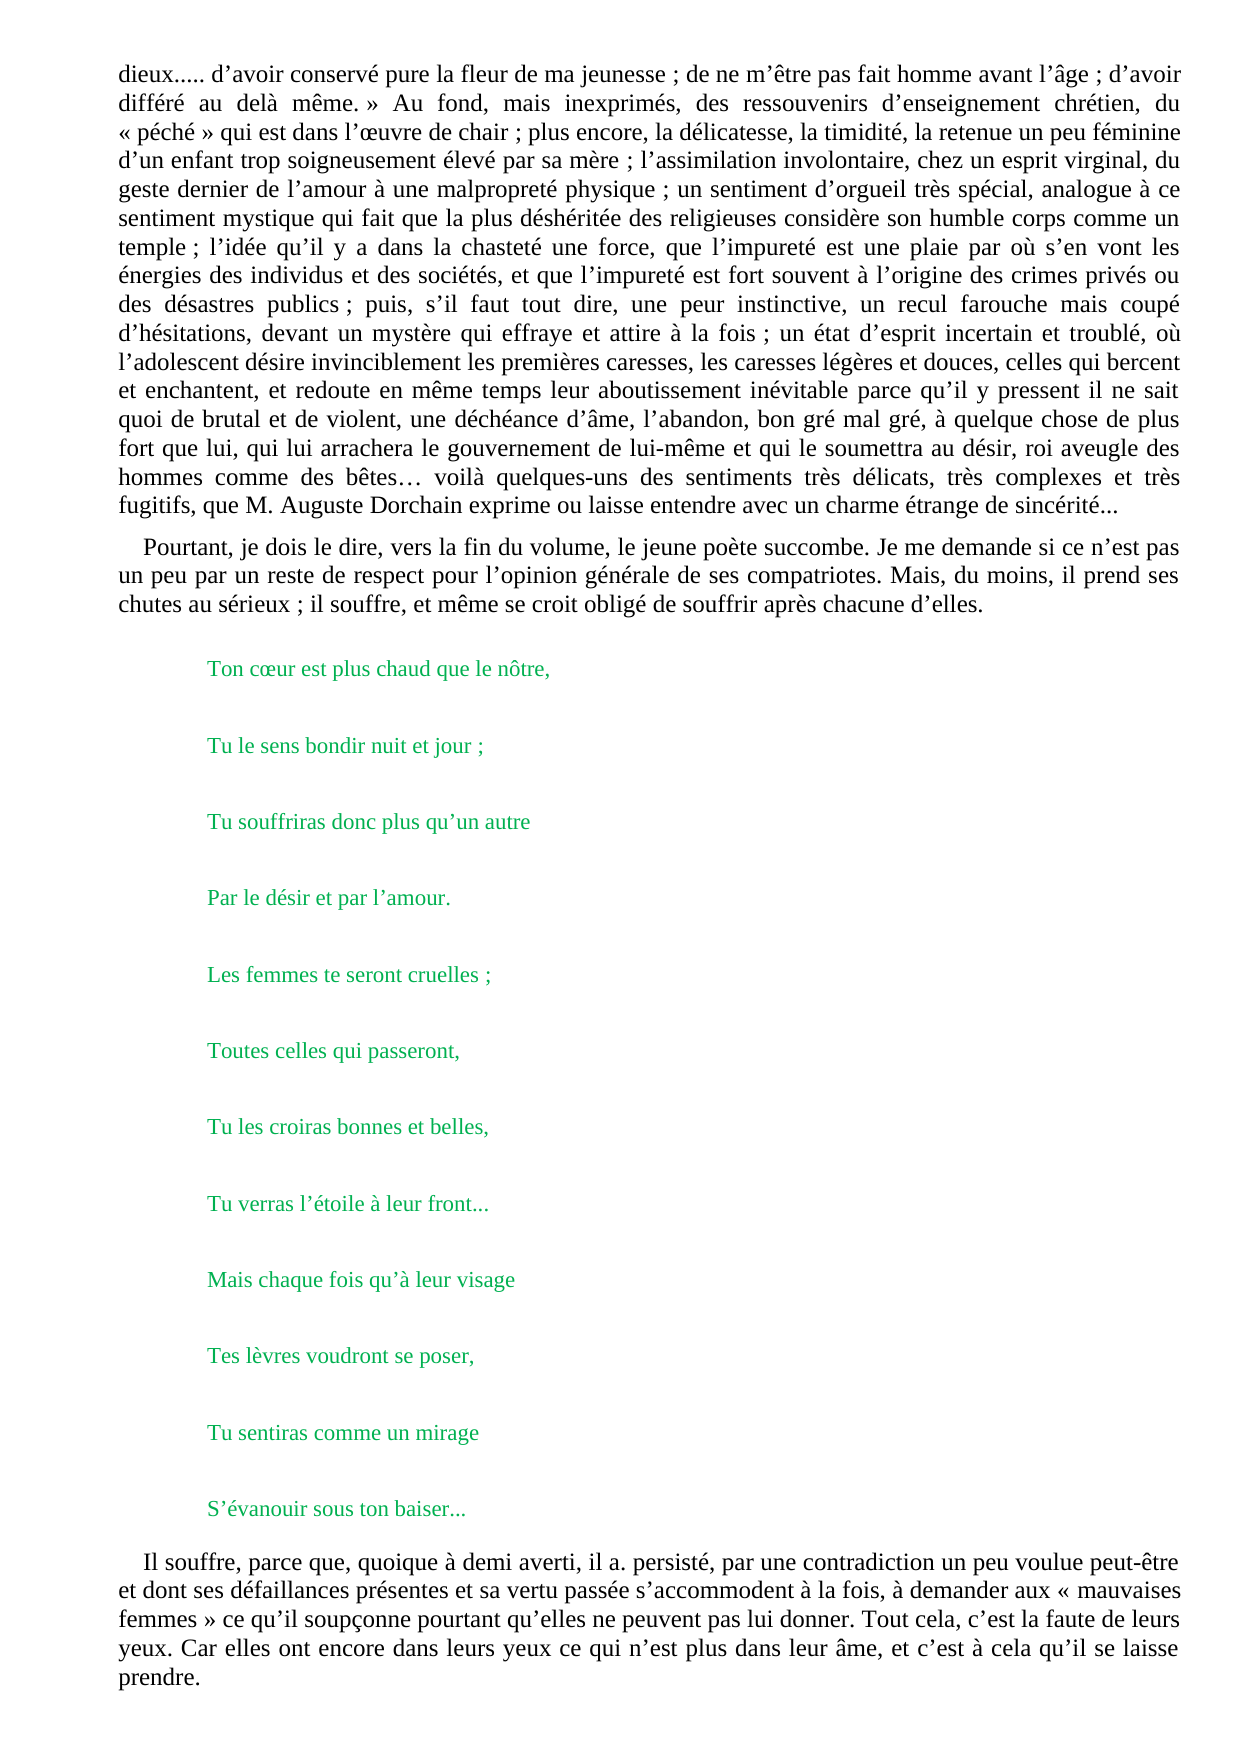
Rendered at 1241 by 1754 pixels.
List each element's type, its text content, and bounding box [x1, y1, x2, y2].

text Mais chaque fois qu’à leur visage [207, 1266, 1181, 1292]
text Tu sentiras comme un mirage [207, 1419, 1181, 1445]
text Toutes celles qui passeront, [207, 1037, 1181, 1063]
text Il souffre, parce que, quoique à demi averti, il a. persisté, par une contradiction un peu voulue peut-être et dont ses défaillances présentes et sa vertu passée s’accommodent à la fois, à demander aux « mauvaises femmes » ce qu’il soupçonne pourtant qu’elles ne peuvent pas lui donner. Tout cela, c’est la faute de leurs yeux. Car elles ont encore dans leurs yeux ce qui n’est plus dans leur âme, et c’est à cela qu’il se laisse prendre. [118, 1547, 1181, 1690]
text Les femmes te seront cruelles ; [207, 961, 1181, 987]
text Tu verras l’étoile à leur front... [207, 1190, 1181, 1216]
text Ton cœur est plus chaud que le nôtre, [207, 655, 1181, 682]
text Pourtant, je dois le dire, vers la fin du volume, le jeune poète succombe. Je me demande si ce n’est pas un peu par un reste de respect pour l’opinion générale de ses compatriotes. Mais, du moins, il prend ses chutes au sérieux ; il souffre, et même se croit obligé de souffrir après chacune d’elles. [118, 532, 1181, 618]
text Tu le sens bondir nuit et jour ; [207, 732, 1181, 758]
text Tes lèvres voudront se poser, [207, 1342, 1181, 1369]
text Par le désir et par l’amour. [207, 884, 1181, 911]
text Tu les croiras bonnes et belles, [207, 1113, 1181, 1140]
text dieux..... d’avoir conservé pure la fleur de ma jeunesse ; de ne m’être pas fait homme avant l’âge ; d’avoir différé au delà même. » Au fond, mais inexprimés, des ressouvenirs d’enseignement chrétien, du « péché » qui est dans l’œuvre de chair ; plus encore, la délicatesse, la timidité, la retenue un peu féminine d’un enfant trop soigneusement élevé par sa mère ; l’assimilation involontaire, chez un esprit virginal, du geste dernier de l’amour à une malpropreté physique ; un sentiment d’orgueil très spécial, analogue à ce sentiment mystique qui fait que la plus déshéritée des religieuses considère son humble corps comme un temple ; l’idée qu’il y a dans la chasteté une force, que l’impureté est une plaie par où s’en vont les énergies des individus et des sociétés, et que l’impureté est fort souvent à l’origine des crimes privés ou des désastres publics ; puis, s’il faut tout dire, une peur instinctive, un recul farouche mais coupé d’hésitations, devant un mystère qui effraye et attire à la fois ; un état d’esprit incertain et troublé, où l’adolescent désire invinciblement les premières caresses, les caresses légères et douces, celles qui bercent et enchantent, et redoute en même temps leur aboutissement inévitable parce qu’il y pressent il ne sait quoi de brutal et de violent, une déchéance d’âme, l’abandon, bon gré mal gré, à quelque chose de plus fort que lui, qui lui arrachera le gouvernement de lui-même et qui le soumettra au désir, roi aveugle des hommes comme des bêtes… voilà quelques-uns des sentiments très délicats, très complexes et très fugitifs, que M. Auguste Dorchain exprime ou laisse entendre avec un charme étrange de sincérité... [118, 59, 1181, 519]
text S’évanouir sous ton baiser... [207, 1495, 1181, 1522]
text Tu souffriras donc plus qu’un autre [207, 808, 1181, 834]
